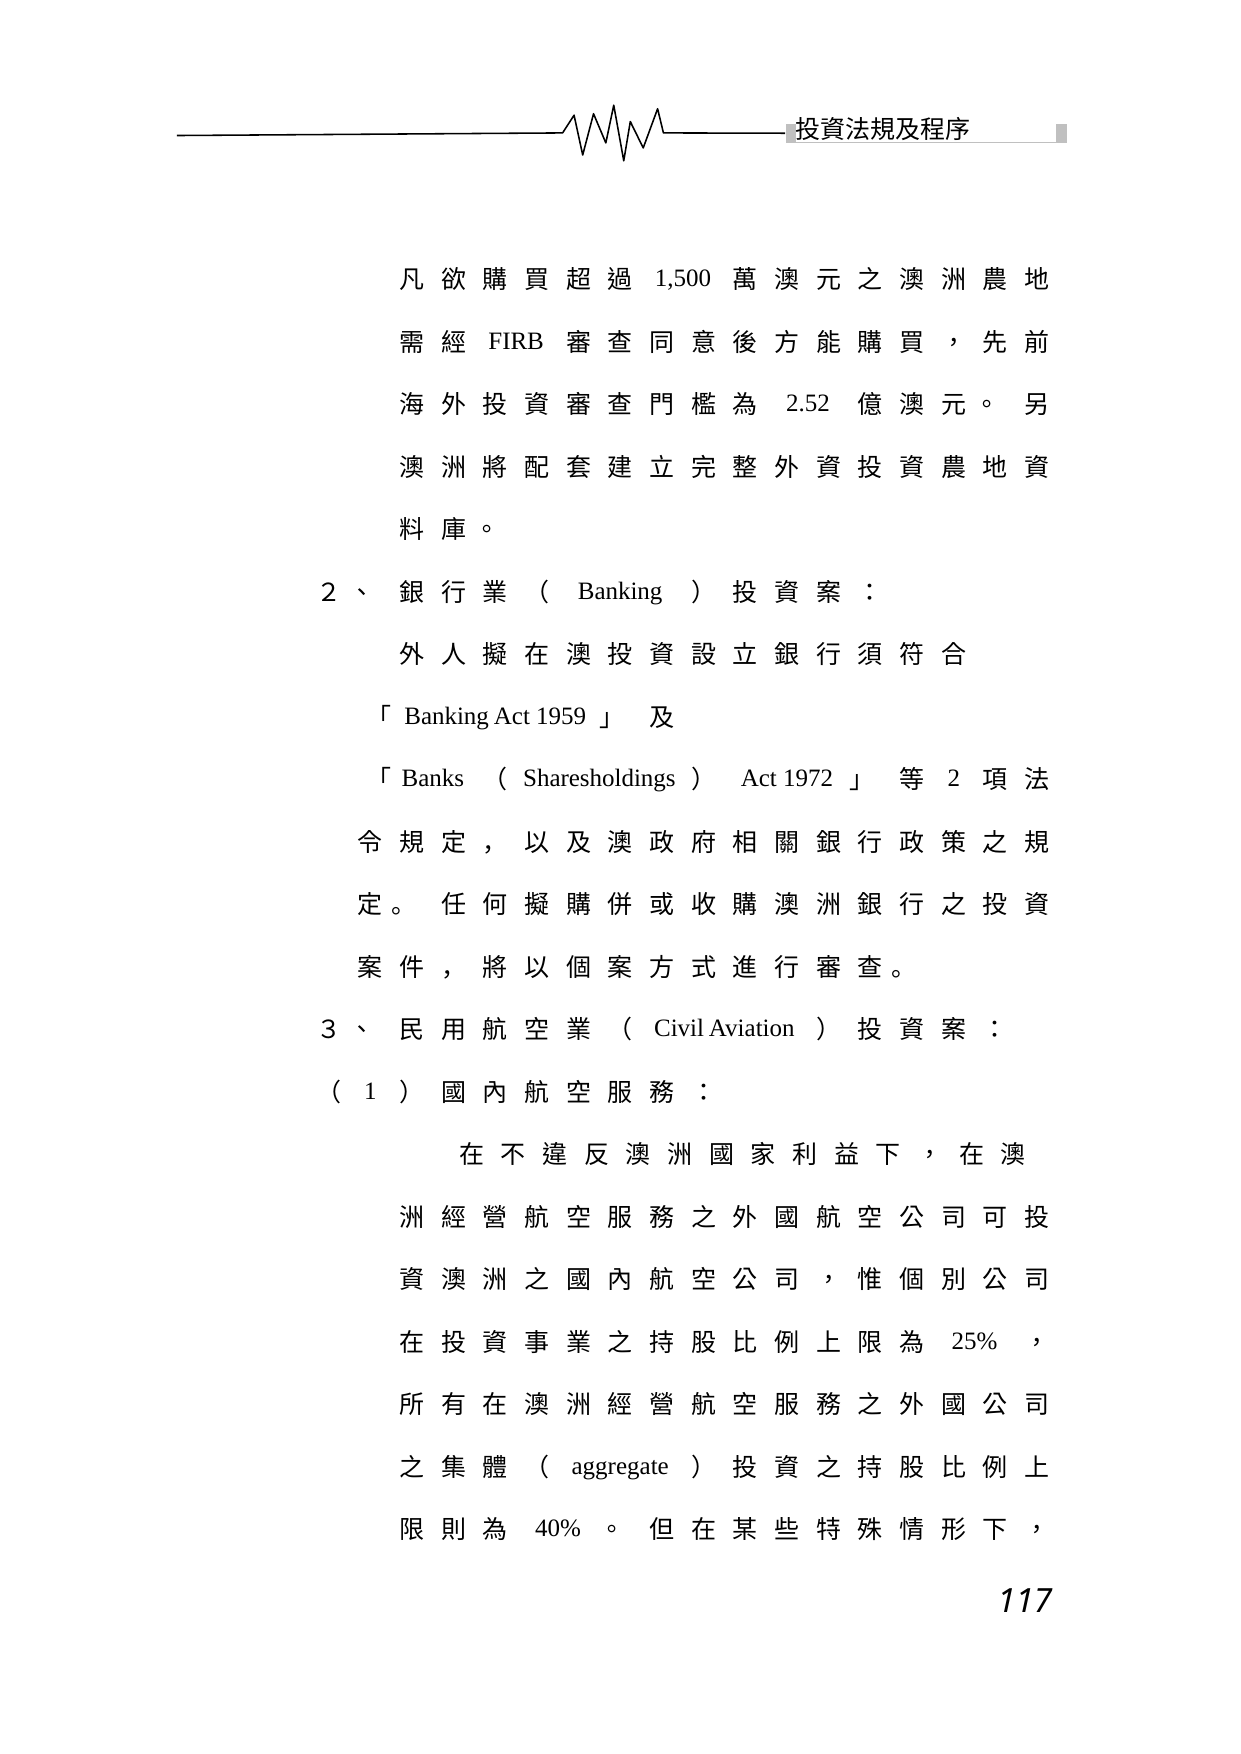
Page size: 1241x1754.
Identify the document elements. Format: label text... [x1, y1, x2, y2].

text （1）國內航空服務： [306, 1049, 1058, 1111]
text 外人擬在澳投資設立銀行須符合「Banking Act 1959」及「Banks（Sharesholdings）Act 1972」等2項法令規定，以及澳政府相關銀行政策之規定。任何擬購併或收購澳洲銀行之投資案件，將以個案方式進行審查。 [330, 611, 1058, 986]
text 在不違反澳洲國家利益下，在澳洲經營航空服務之外國航空公司可投資澳洲之國內航空公司，惟個別公司在投資事業之持股比例上限為25%，所有在澳洲經營航空服務之外國公司之集體（aggregate）投資之持股比例上限則為40%。但在某些特殊情形下， [306, 1111, 1058, 1549]
text ２、銀行業（Banking）投資案： [281, 549, 1058, 611]
text 凡欲購買超過1,500萬澳元之澳洲農地需經FIRB審查同意後方能購買，先前海外投資審查門檻為2.52億澳元。另澳洲將配套建立完整外資投資農地資料庫。 [306, 236, 1058, 549]
text ３、民用航空業（Civil Aviation）投資案： [281, 986, 1058, 1049]
